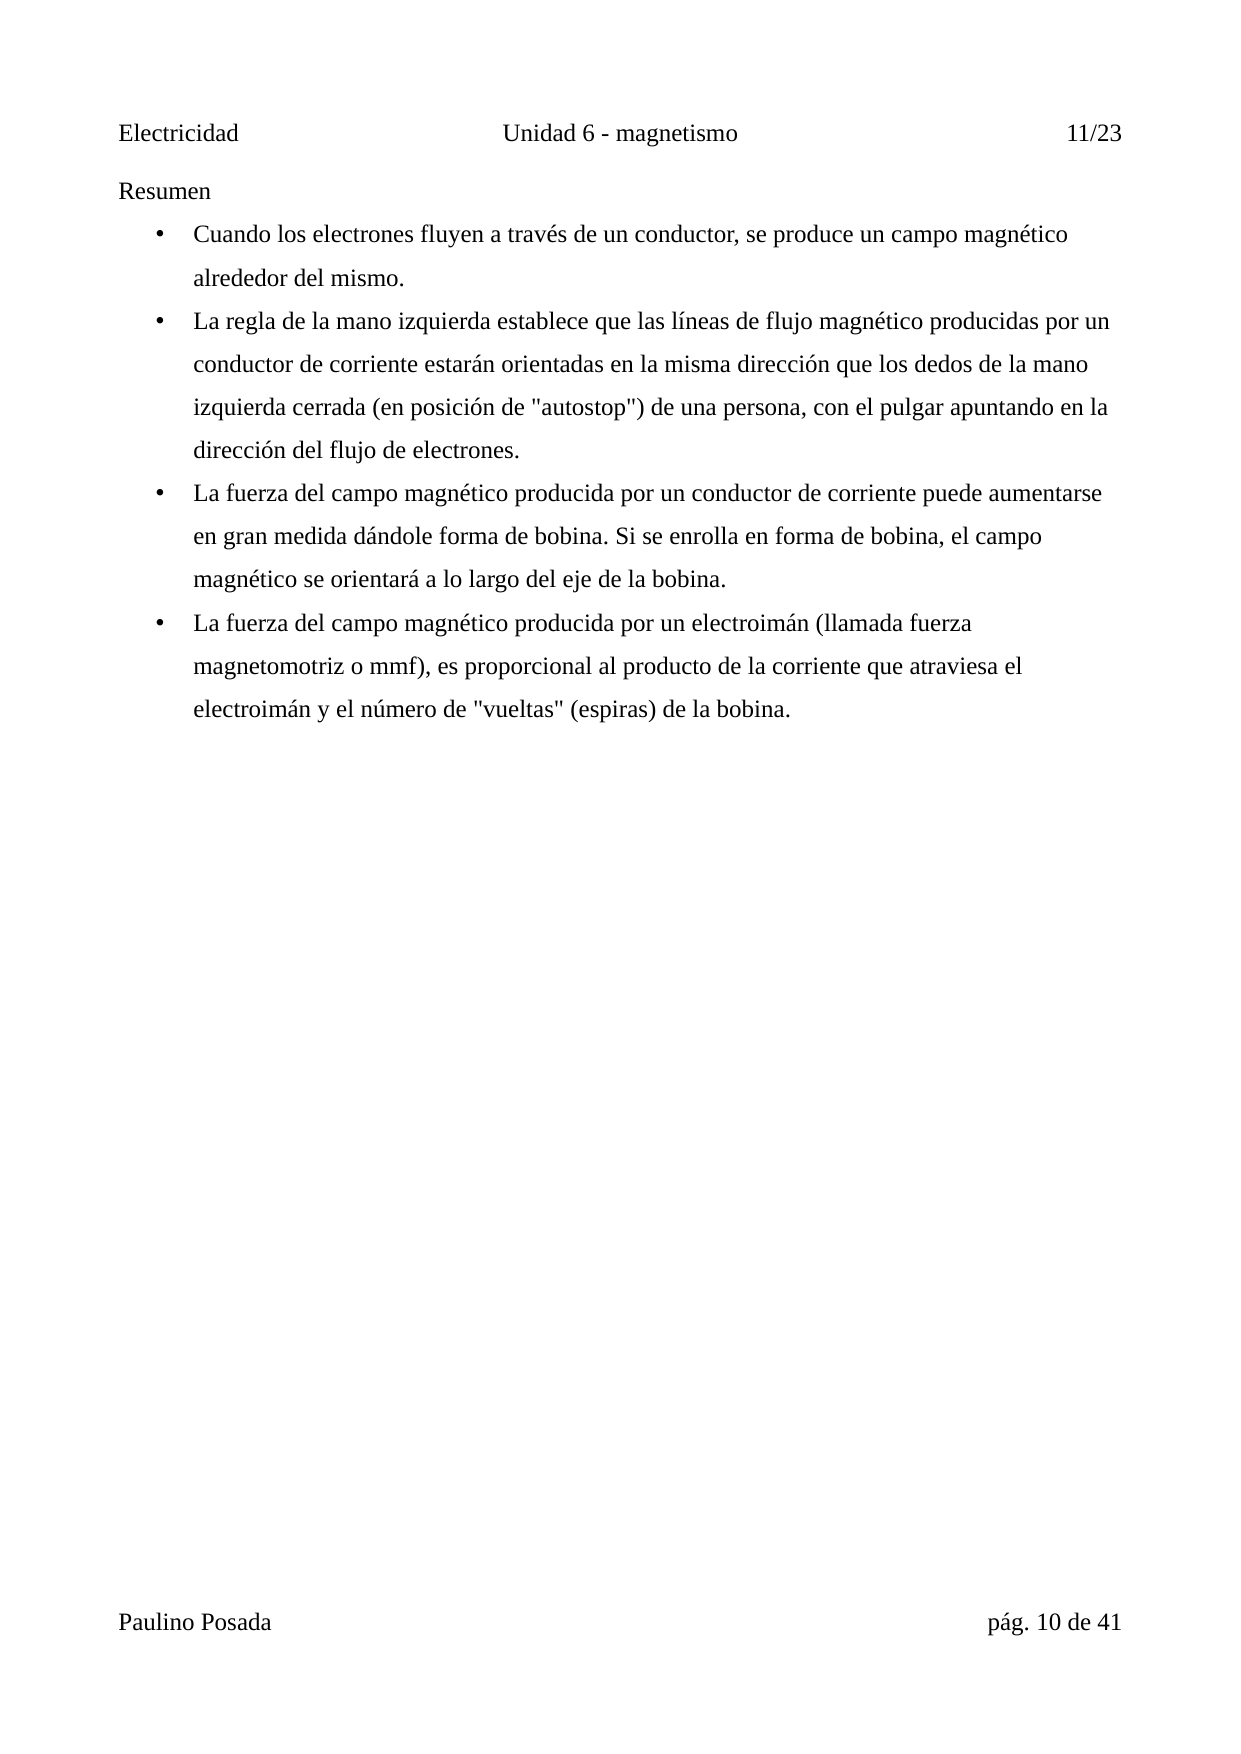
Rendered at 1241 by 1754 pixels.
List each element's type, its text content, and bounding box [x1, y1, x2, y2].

list Cuando los electrones fluyen a través de un conductor, se produce un campo magnético alrededor del mismo. [156, 219, 1122, 291]
list La fuerza del campo magnético producida por un electroimán (llamada fuerza magnetomotriz o mmf), es proporcional al producto de la corriente que atraviesa el electroimán y el número de "vueltas" (espiras) de la bobina. [156, 608, 1122, 723]
text Resumen [118, 176, 1122, 205]
list La regla de la mano izquierda establece que las líneas de flujo magnético producidas por un conductor de corriente estarán orientadas en la misma dirección que los dedos de la mano izquierda cerrada (en posición de "autostop") de una persona, con el pulgar apuntando en la dirección del flujo de electrones. [156, 306, 1122, 464]
list La fuerza del campo magnético producida por un conductor de corriente puede aumentarse en gran medida dándole forma de bobina. Si se enrolla en forma de bobina, el campo magnético se orientará a lo largo del eje de la bobina. [156, 478, 1122, 593]
